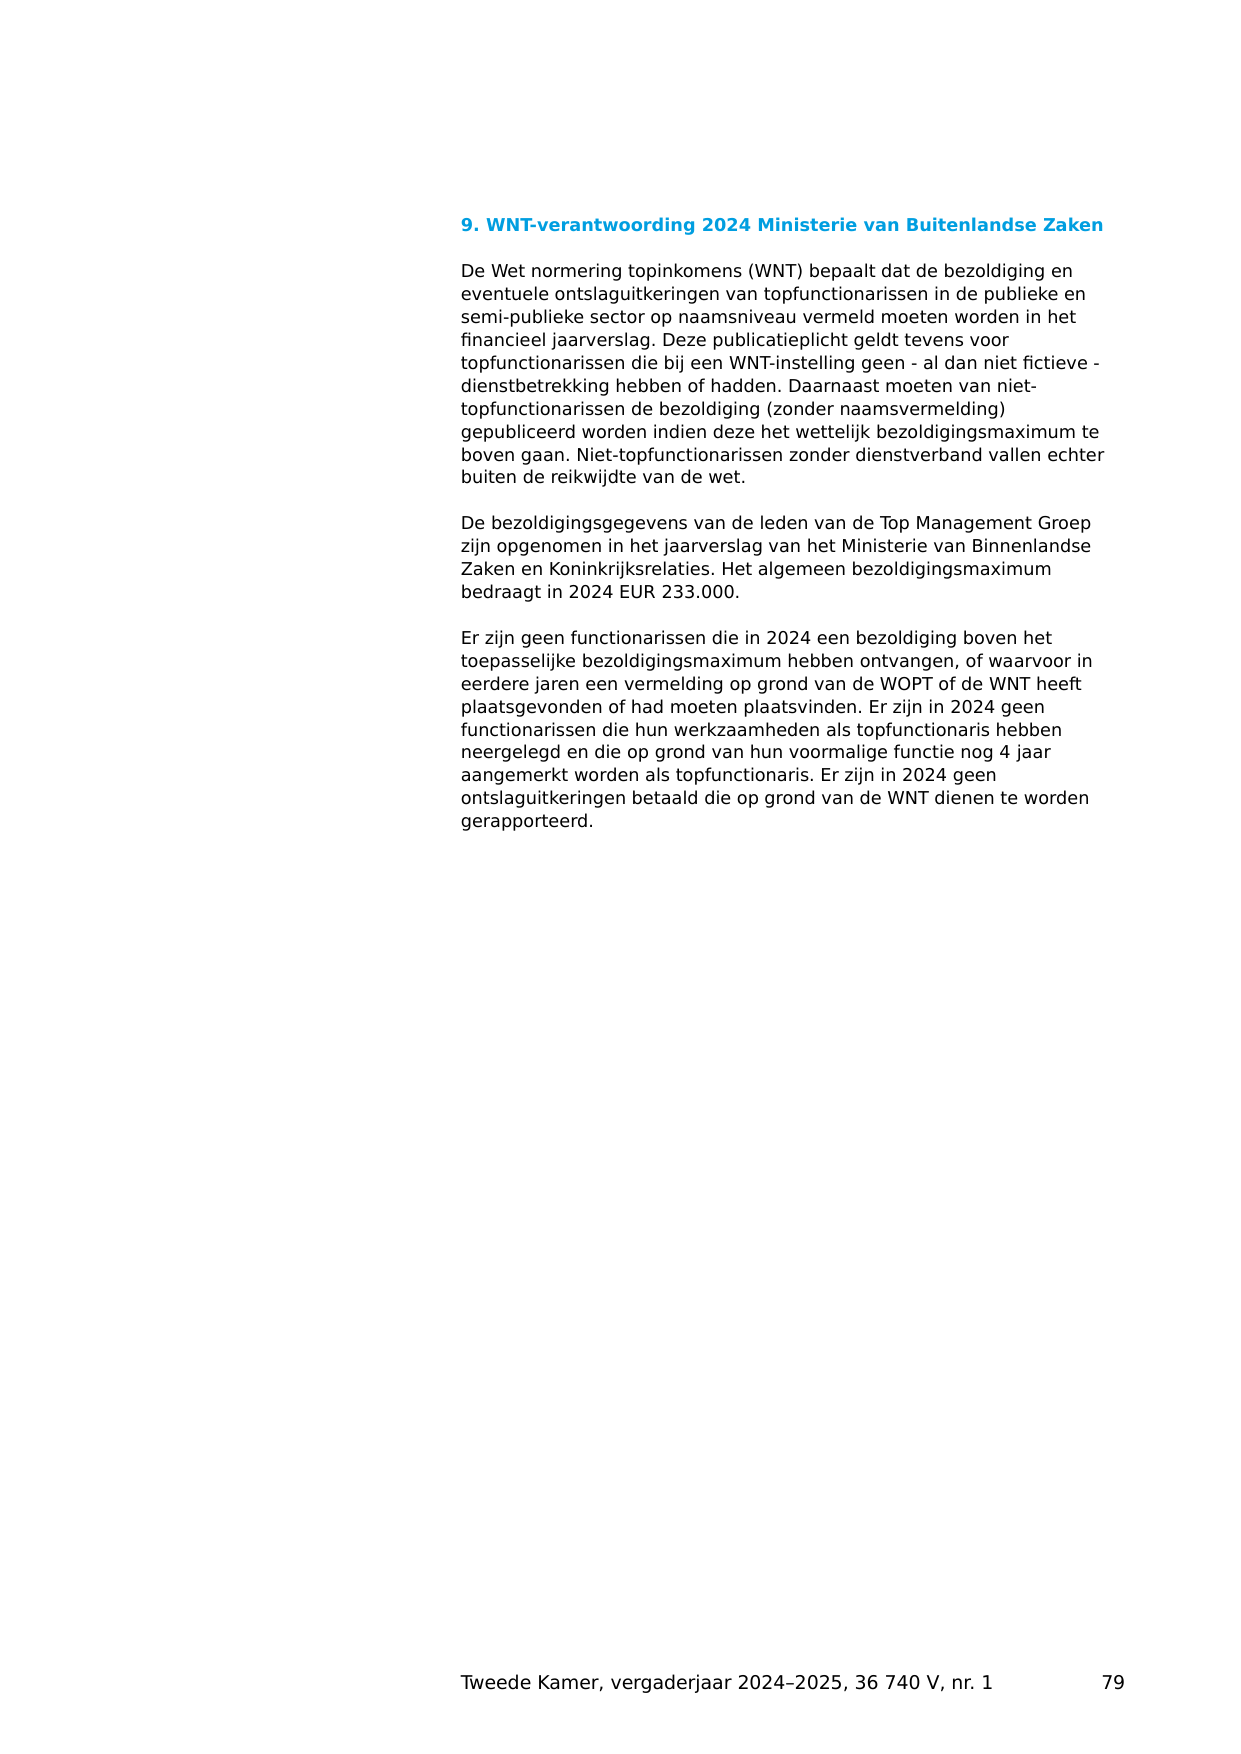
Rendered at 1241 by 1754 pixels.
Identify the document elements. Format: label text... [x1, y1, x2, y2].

title 9. WNT-verantwoording 2024 Ministerie van Buitenlandse Zaken [461, 213, 1125, 236]
text De bezoldigingsgegevens van de leden van de Top Management Groep zĳn opgenomen in het jaarverslag van het Ministerie van Binnenlandse Zaken en Koninkrijksrelaties. Het algemeen bezoldigingsmaximum bedraagt in 2024 EUR 233.000. [461, 511, 1125, 603]
text De Wet normering topinkomens (WNT) bepaalt dat de bezoldiging en eventuele ontslaguitkeringen van topfunctionarissen in de publieke en semi-publieke sector op naamsniveau vermeld moeten worden in het financieel jaarverslag. Deze publicatieplicht geldt tevens voor topfunctionarissen die bĳ een WNT-instelling geen - al dan niet fictieve - dienstbetrekking hebben of hadden. Daarnaast moeten van niet-topfunctionarissen de bezoldiging (zonder naamsvermelding) gepubliceerd worden indien deze het wettelĳk bezoldigingsmaximum te boven gaan. Niet-topfunctionarissen zonder dienstverband vallen echter buiten de reikwĳdte van de wet. [461, 259, 1125, 488]
text Er zĳn geen functionarissen die in 2024 een bezoldiging boven het toepasselĳke bezoldigingsmaximum hebben ontvangen, of waarvoor in eerdere jaren een vermelding op grond van de WOPT of de WNT heeft plaatsgevonden of had moeten plaatsvinden. Er zĳn in 2024 geen functionarissen die hun werkzaamheden als topfunctionaris hebben neergelegd en die op grond van hun voormalige functie nog 4 jaar aangemerkt worden als topfunctionaris. Er zĳn in 2024 geen ontslaguitkeringen betaald die op grond van de WNT dienen te worden gerapporteerd. [461, 626, 1125, 832]
